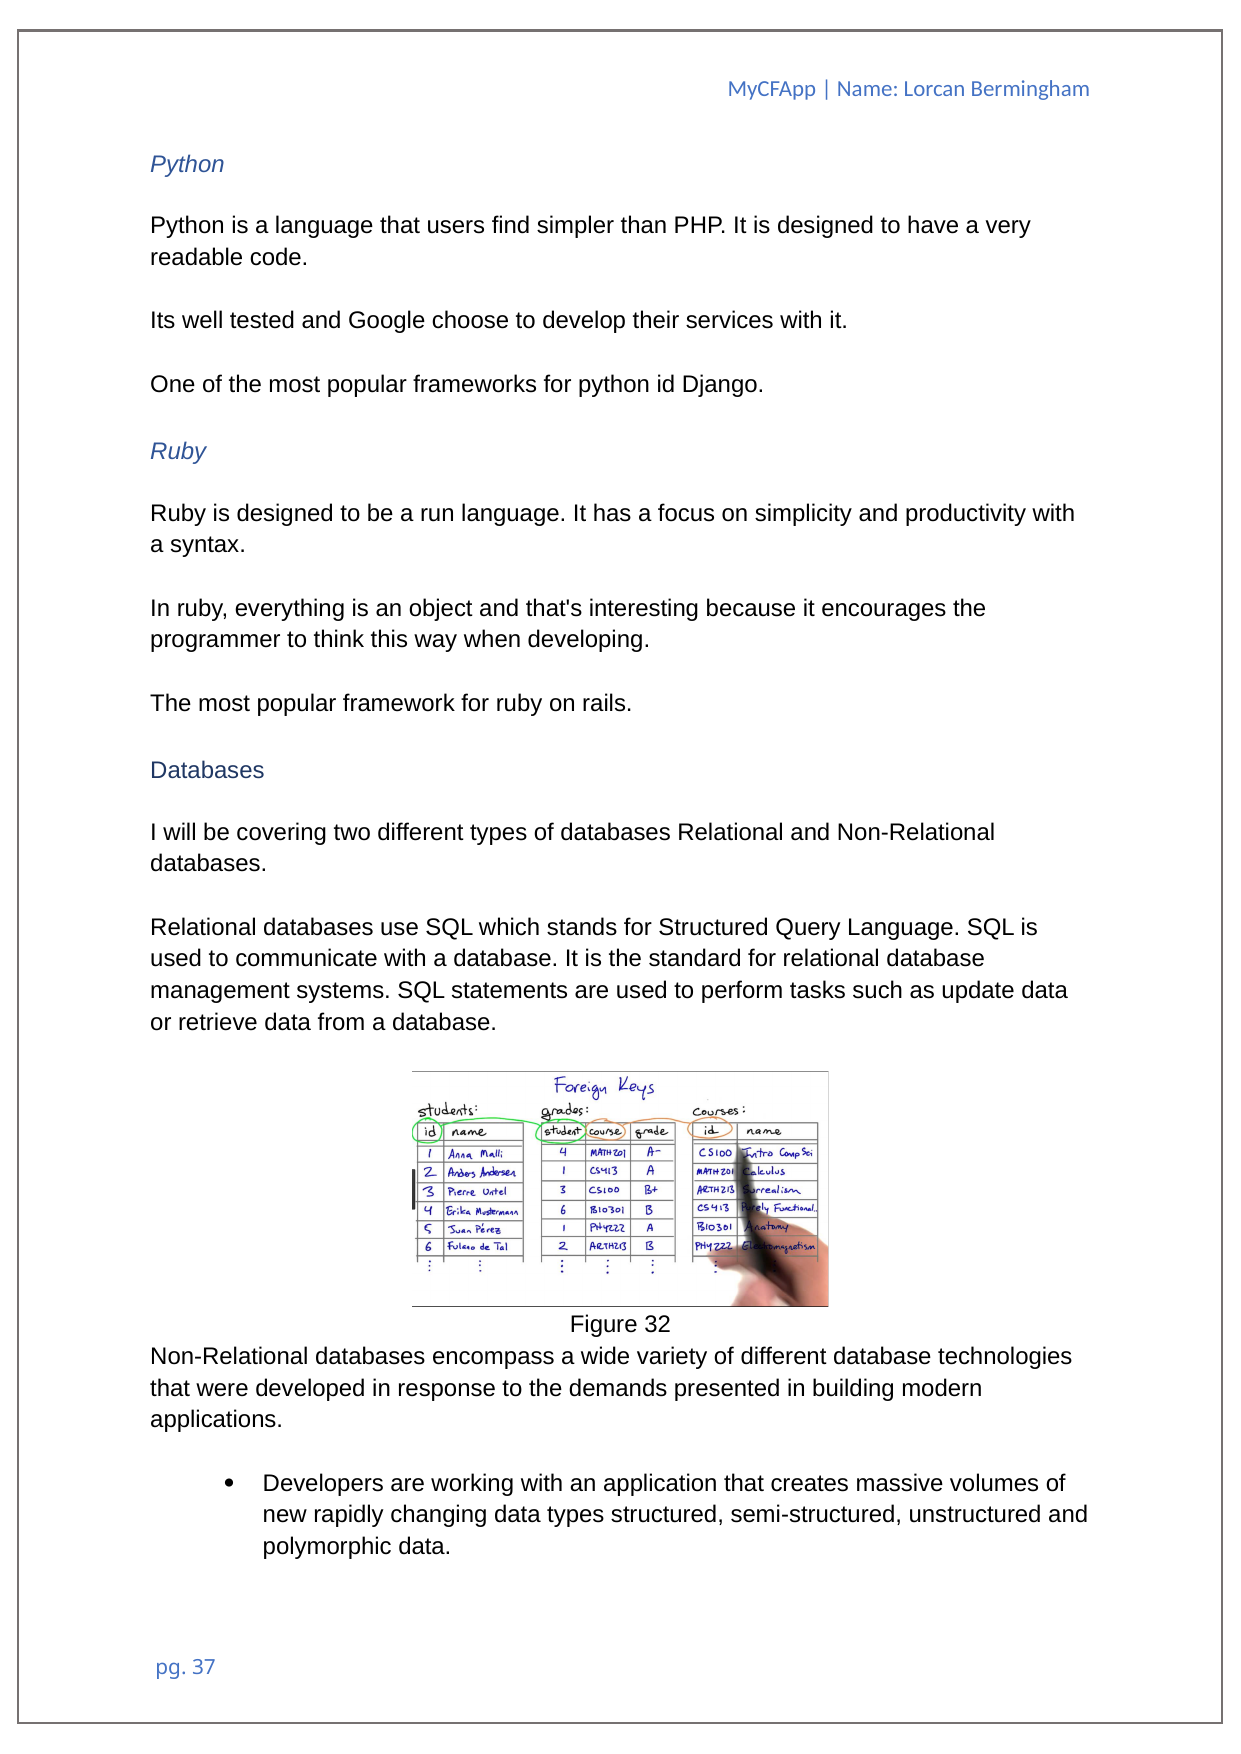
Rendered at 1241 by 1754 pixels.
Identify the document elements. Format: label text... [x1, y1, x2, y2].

text One of the most popular frameworks for python id Django. [150, 370, 1090, 397]
picture [412, 1071, 829, 1307]
text Figure 32 [150, 1310, 1090, 1338]
subtitle Python [150, 150, 1090, 178]
text Its well tested and Google choose to develop their services with it. [150, 306, 1090, 334]
text Non-Relational databases encompass a wide variety of different database technologies that were developed in response to the demands presented in building modern applications. [150, 1342, 1090, 1433]
subtitle Ruby [150, 437, 1090, 465]
list Developers are working with an application that creates massive volumes of new rapidly changing data types structured, semi-structured, unstructured and polymorphic data. [225, 1469, 1090, 1559]
text Relational databases use SQL which stands for Structured Query Language. SQL is used to communicate with a database. It is the standard for relational database management systems. SQL statements are used to perform tasks such as update data or retrieve data from a database. [150, 913, 1090, 1035]
text Python is a language that users find simpler than PHP. It is designed to have a very readable code. [150, 211, 1090, 271]
subtitle Databases [150, 756, 1090, 784]
text In ruby, everything is an object and that's interesting because it encourages the programmer to think this way when developing. [150, 594, 1090, 653]
text I will be covering two different types of databases Relational and Non-Relational databases. [150, 818, 1090, 877]
text The most popular framework for ruby on rails. [150, 689, 1090, 716]
text Ruby is designed to be a run language. It has a focus on simplicity and productivity with a syntax. [150, 499, 1090, 558]
